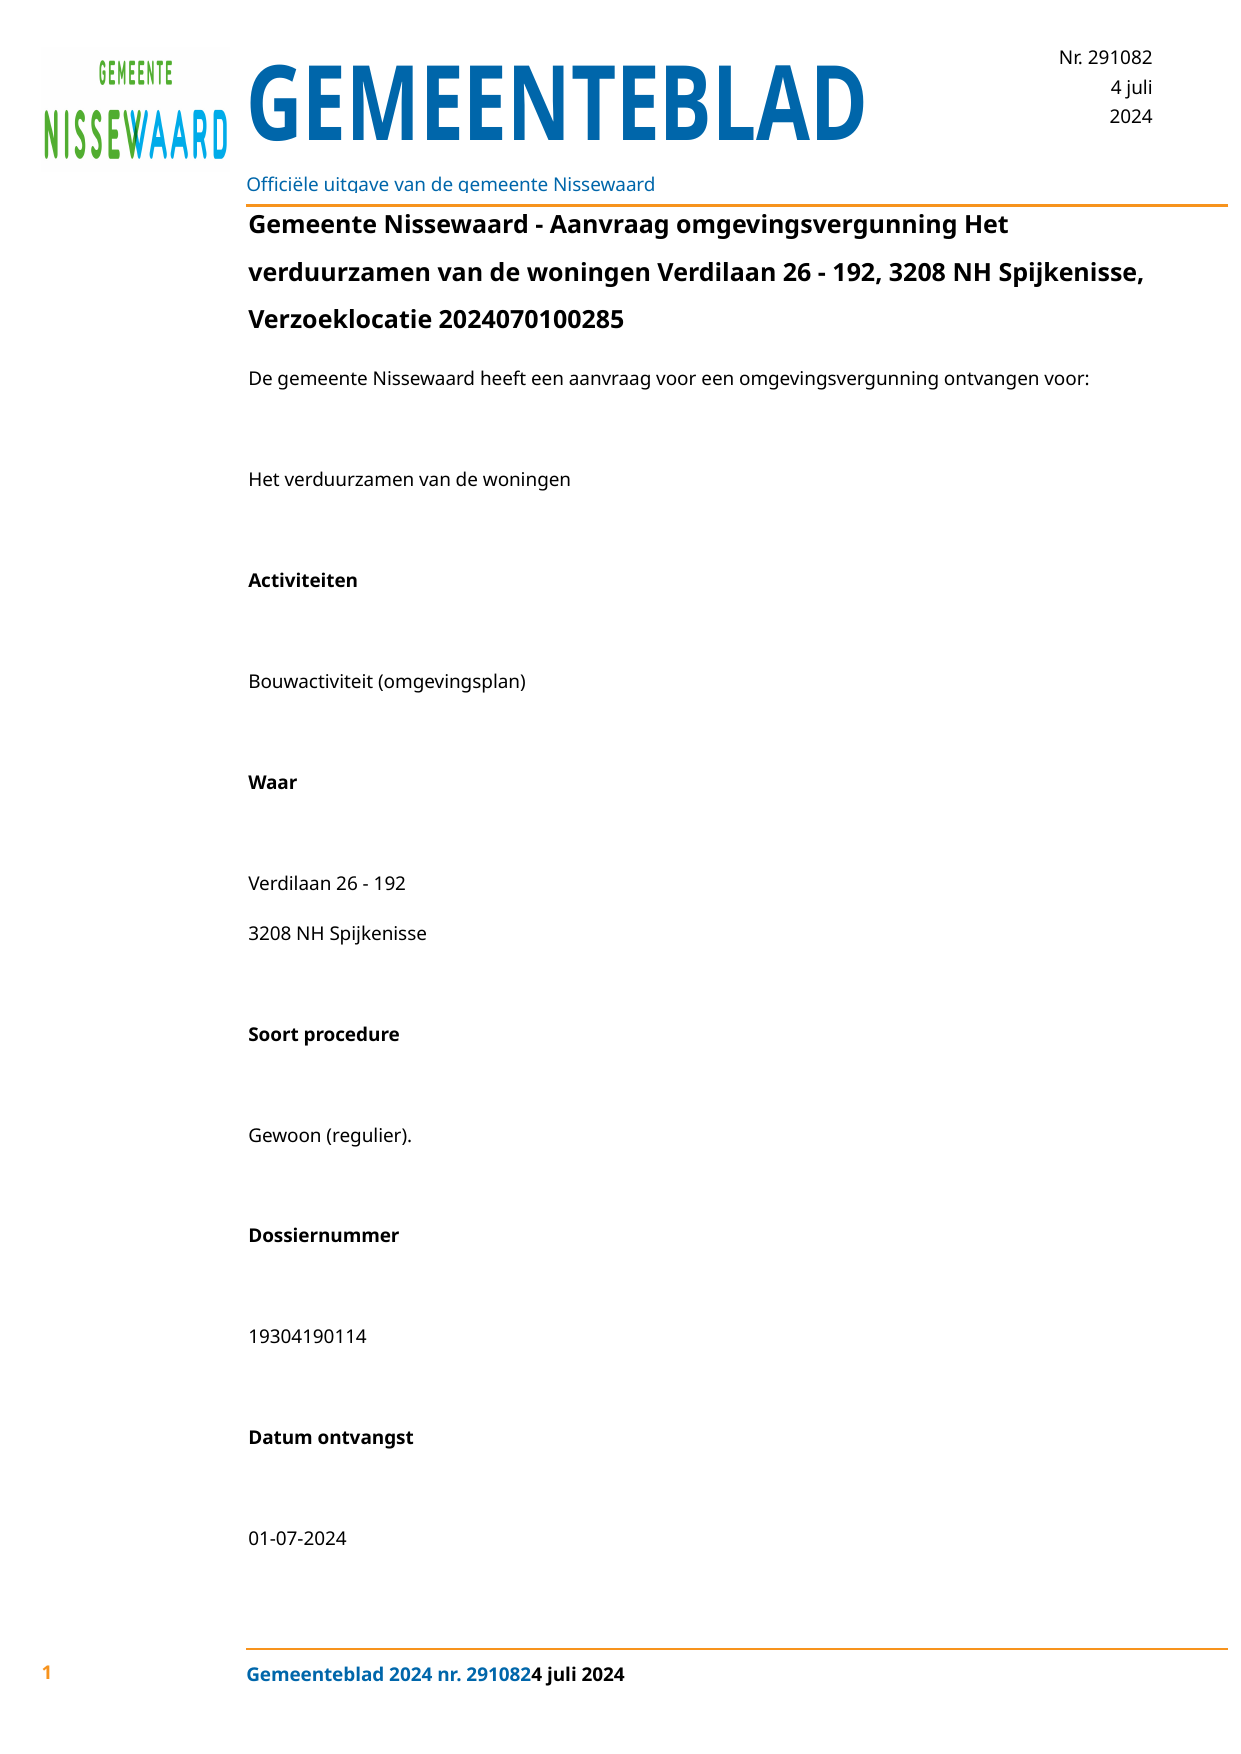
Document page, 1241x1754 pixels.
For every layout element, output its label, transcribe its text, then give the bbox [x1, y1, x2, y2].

text Dossiernummer [248, 1223, 1152, 1248]
text 01-07-2024 [248, 1525, 1152, 1551]
text Verdilaan 26 - 192 [248, 870, 1152, 895]
text Gemeente Nissewaard - Aanvraag omgevingsvergunning Het verduurzamen van de woningen Verdilaan 26 - 192, 3208 NH Spijkenisse, Verzoeklocatie 2024070100285 [248, 207, 1152, 336]
text Datum ontvangst [248, 1424, 1152, 1450]
text Activiteiten [248, 567, 1152, 593]
picture [41, 47, 231, 172]
text Het verduurzamen van de woningen [248, 466, 1152, 492]
text 3208 NH Spijkenisse [248, 920, 1152, 946]
text Bouwactiviteit (omgevingsplan) [248, 668, 1152, 694]
text 19304190114 [248, 1323, 1152, 1349]
text Gewoon (regulier). [248, 1122, 1152, 1147]
text Waar [248, 769, 1152, 794]
text De gemeente Nissewaard heeft een aanvraag voor een omgevingsvergunning ontvangen voor: [248, 366, 1152, 391]
text Soort procedure [248, 1021, 1152, 1047]
